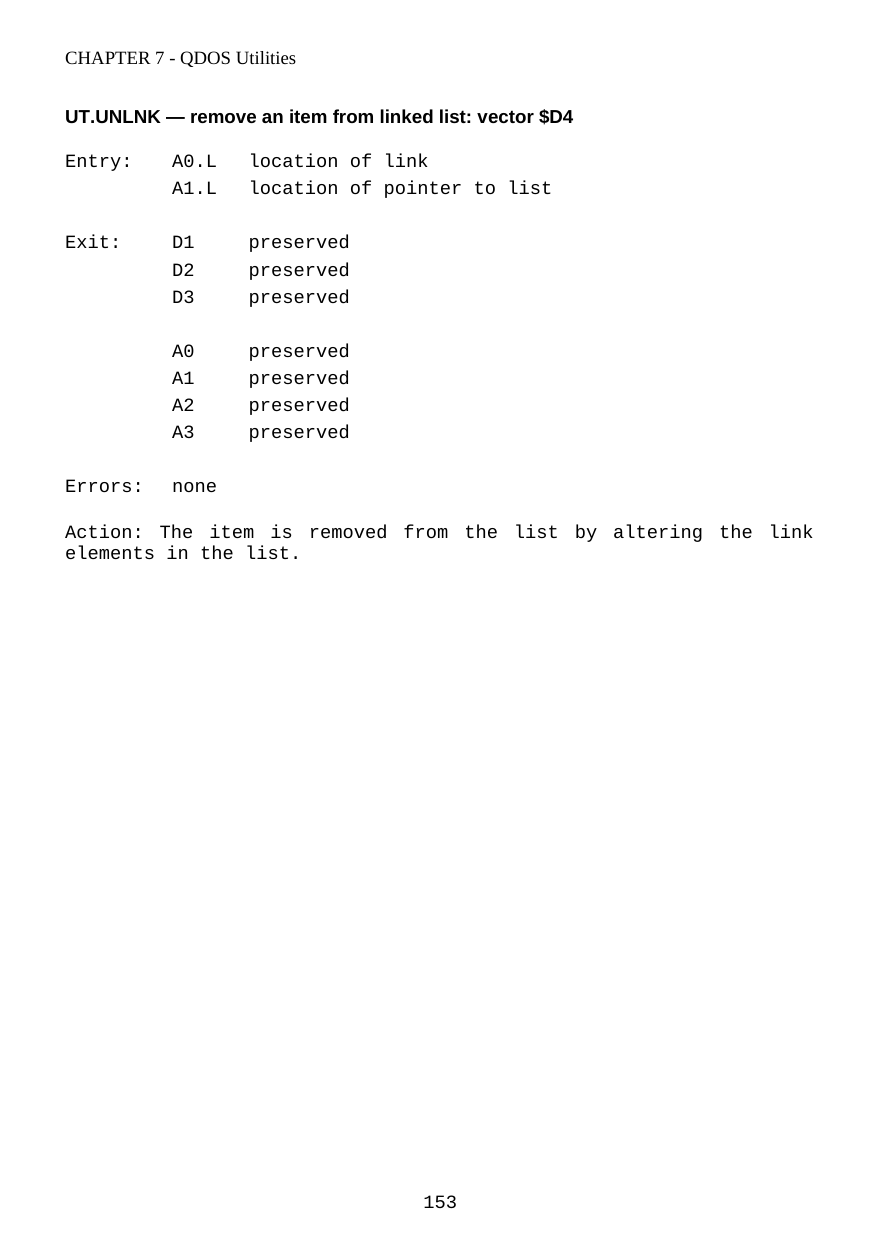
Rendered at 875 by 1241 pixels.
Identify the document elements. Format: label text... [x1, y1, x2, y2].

table_cell location of pointer to list [245, 176, 818, 203]
table_cell A0 [169, 339, 245, 366]
table_cell [169, 203, 245, 230]
table_cell preserved [245, 339, 818, 366]
table_header A0.L [169, 149, 245, 176]
table_cell none [169, 474, 245, 501]
table_cell preserved [245, 420, 818, 447]
table_cell preserved [245, 258, 818, 284]
table_cell [169, 447, 245, 474]
table_cell [62, 285, 169, 312]
table_cell D2 [169, 258, 245, 284]
table_cell [62, 258, 169, 284]
table_cell preserved [245, 230, 818, 257]
table_cell D3 [169, 285, 245, 312]
table_cell [62, 447, 169, 474]
table_header location of link [245, 149, 818, 176]
text Action: The item is removed from the list by altering the link elements in the list. [65, 522, 815, 565]
table_cell [62, 176, 169, 203]
table_cell A1.L [169, 176, 245, 203]
table_cell preserved [245, 285, 818, 312]
subtitle UT.UNLNK — remove an item from linked list: vector $D4 [65, 106, 815, 128]
table_cell [62, 339, 169, 366]
table_cell [62, 393, 169, 420]
table_cell [245, 312, 818, 339]
table_cell preserved [245, 366, 818, 393]
table_cell preserved [245, 393, 818, 420]
table_cell [62, 203, 169, 230]
table_cell A2 [169, 393, 245, 420]
table_cell Exit: [62, 230, 169, 257]
table_cell [245, 447, 818, 474]
table_cell Errors: [62, 474, 169, 501]
table_cell [62, 366, 169, 393]
table_cell D1 [169, 230, 245, 257]
table_cell [62, 420, 169, 447]
table_cell [245, 203, 818, 230]
table_header Entry: [62, 149, 169, 176]
table_cell [245, 474, 818, 501]
table_cell [62, 312, 169, 339]
table_cell A3 [169, 420, 245, 447]
table_cell [169, 312, 245, 339]
table_cell A1 [169, 366, 245, 393]
